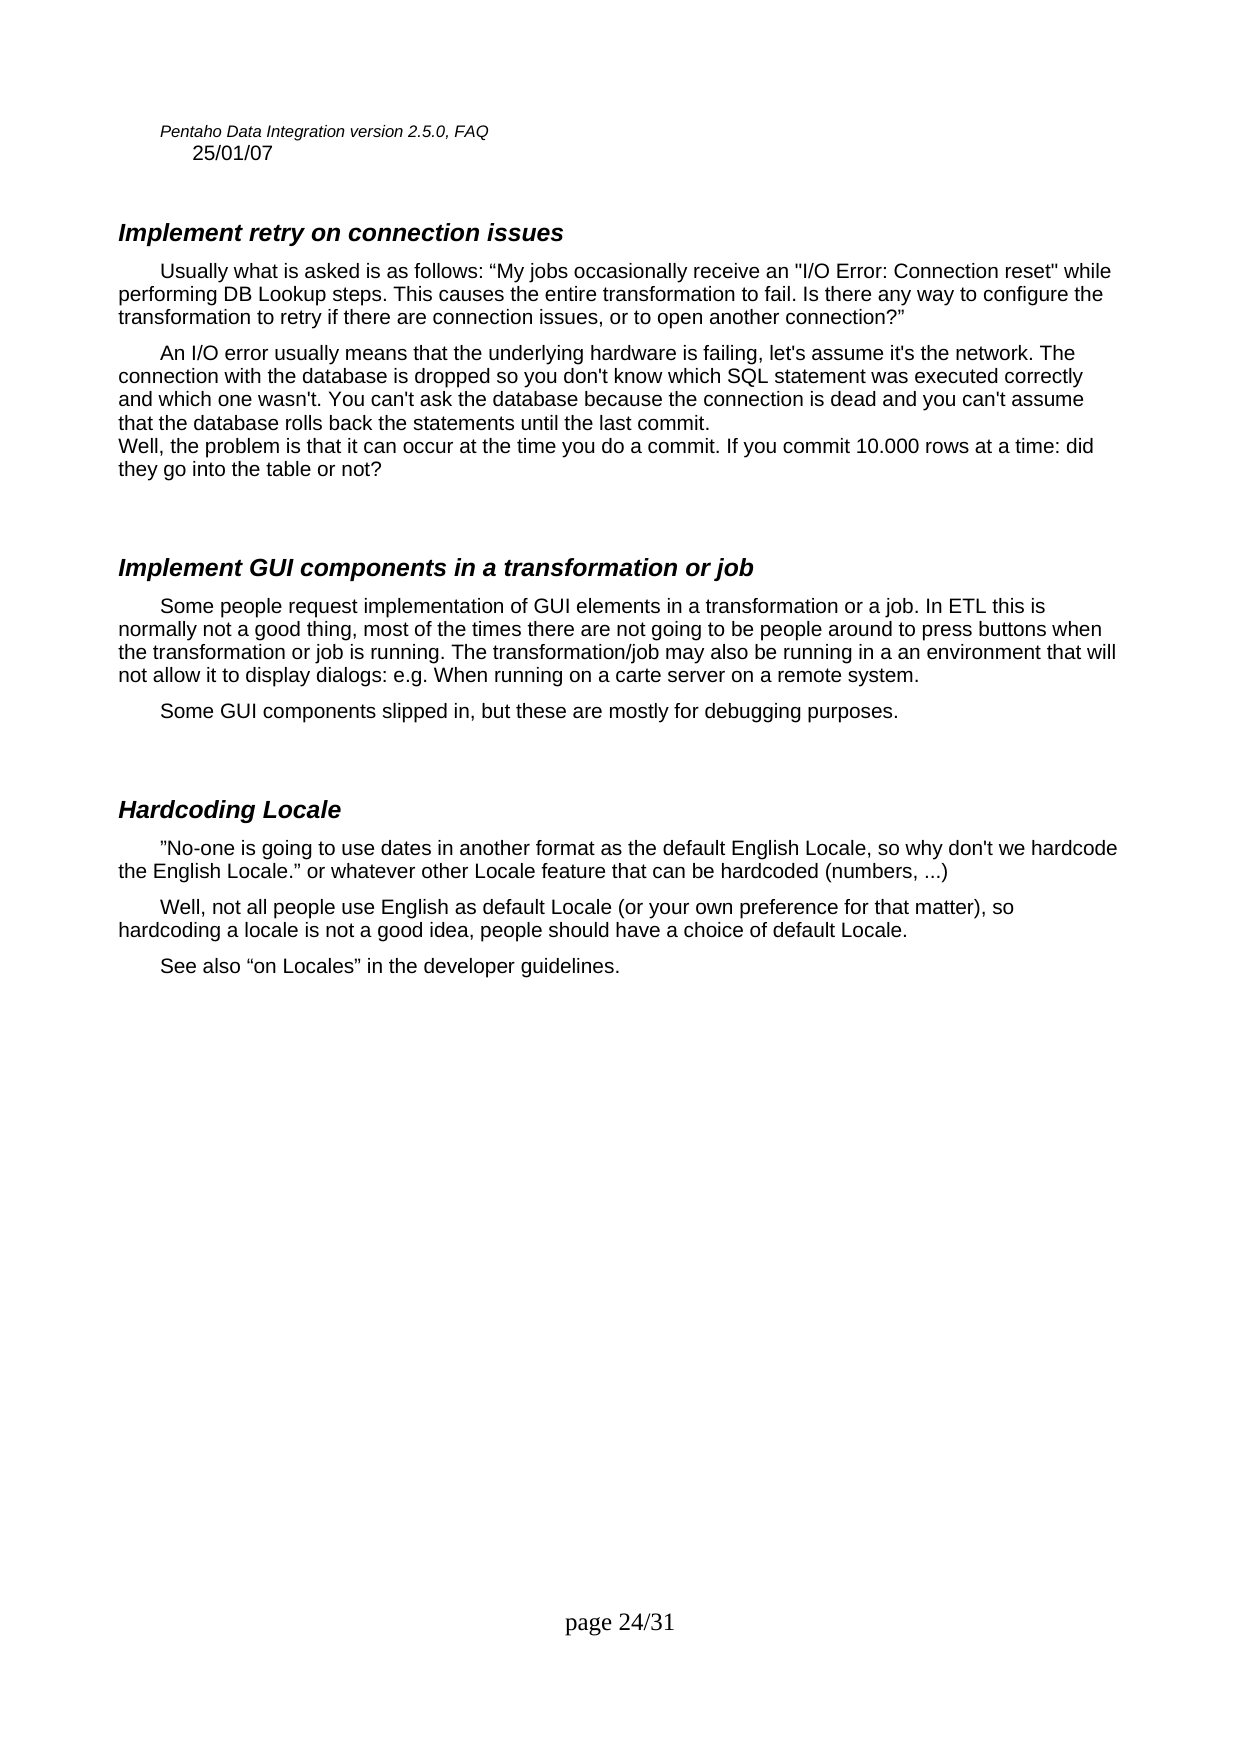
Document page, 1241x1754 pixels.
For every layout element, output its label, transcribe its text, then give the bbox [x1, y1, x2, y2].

text Some GUI components slipped in, but these are mostly for debugging purposes. [118, 700, 1122, 723]
text An I/O error usually means that the underlying hardware is failing, let's assume it's the network. The connection with the database is dropped so you don't know which SQL statement was executed correctly and which one wasn't. You can't ask the database because the connection is dead and you can't assume that the database rolls back the statements until the last commit. Well, the problem is that it can occur at the time you do a commit. If you commit 10.000 rows at a time: did they go into the table or not? [118, 341, 1122, 481]
text Well, not all people use English as default Locale (or your own preference for that matter), so hardcoding a locale is not a good idea, people should have a choice of default Locale. [118, 895, 1122, 942]
subtitle Hardcoding Locale [118, 796, 1122, 824]
text ”No-one is going to use dates in another format as the default English Locale, so why don't we hardcode the English Locale.” or whatever other Locale feature that can be hardcoded (numbers, ...) [118, 836, 1122, 883]
text Some people request implementation of GUI elements in a transformation or a job. In ETL this is normally not a good thing, most of the times there are not going to be people around to press buttons when the transformation or job is running. The transformation/job may also be running in a an environment that will not allow it to display dialogs: e.g. When running on a carte server on a remote system. [118, 594, 1122, 687]
text See also “on Locales” in the developer guidelines. [118, 954, 1122, 977]
subtitle Implement retry on connection issues [118, 219, 1122, 247]
subtitle Implement GUI components in a transformation or job [118, 554, 1122, 582]
text Usually what is asked is as follows: “My jobs occasionally receive an "I/O Error: Connection reset" while performing DB Lookup steps. This causes the entire transformation to fail. Is there any way to configure the transformation to retry if there are connection issues, or to open another connection?” [118, 259, 1122, 329]
